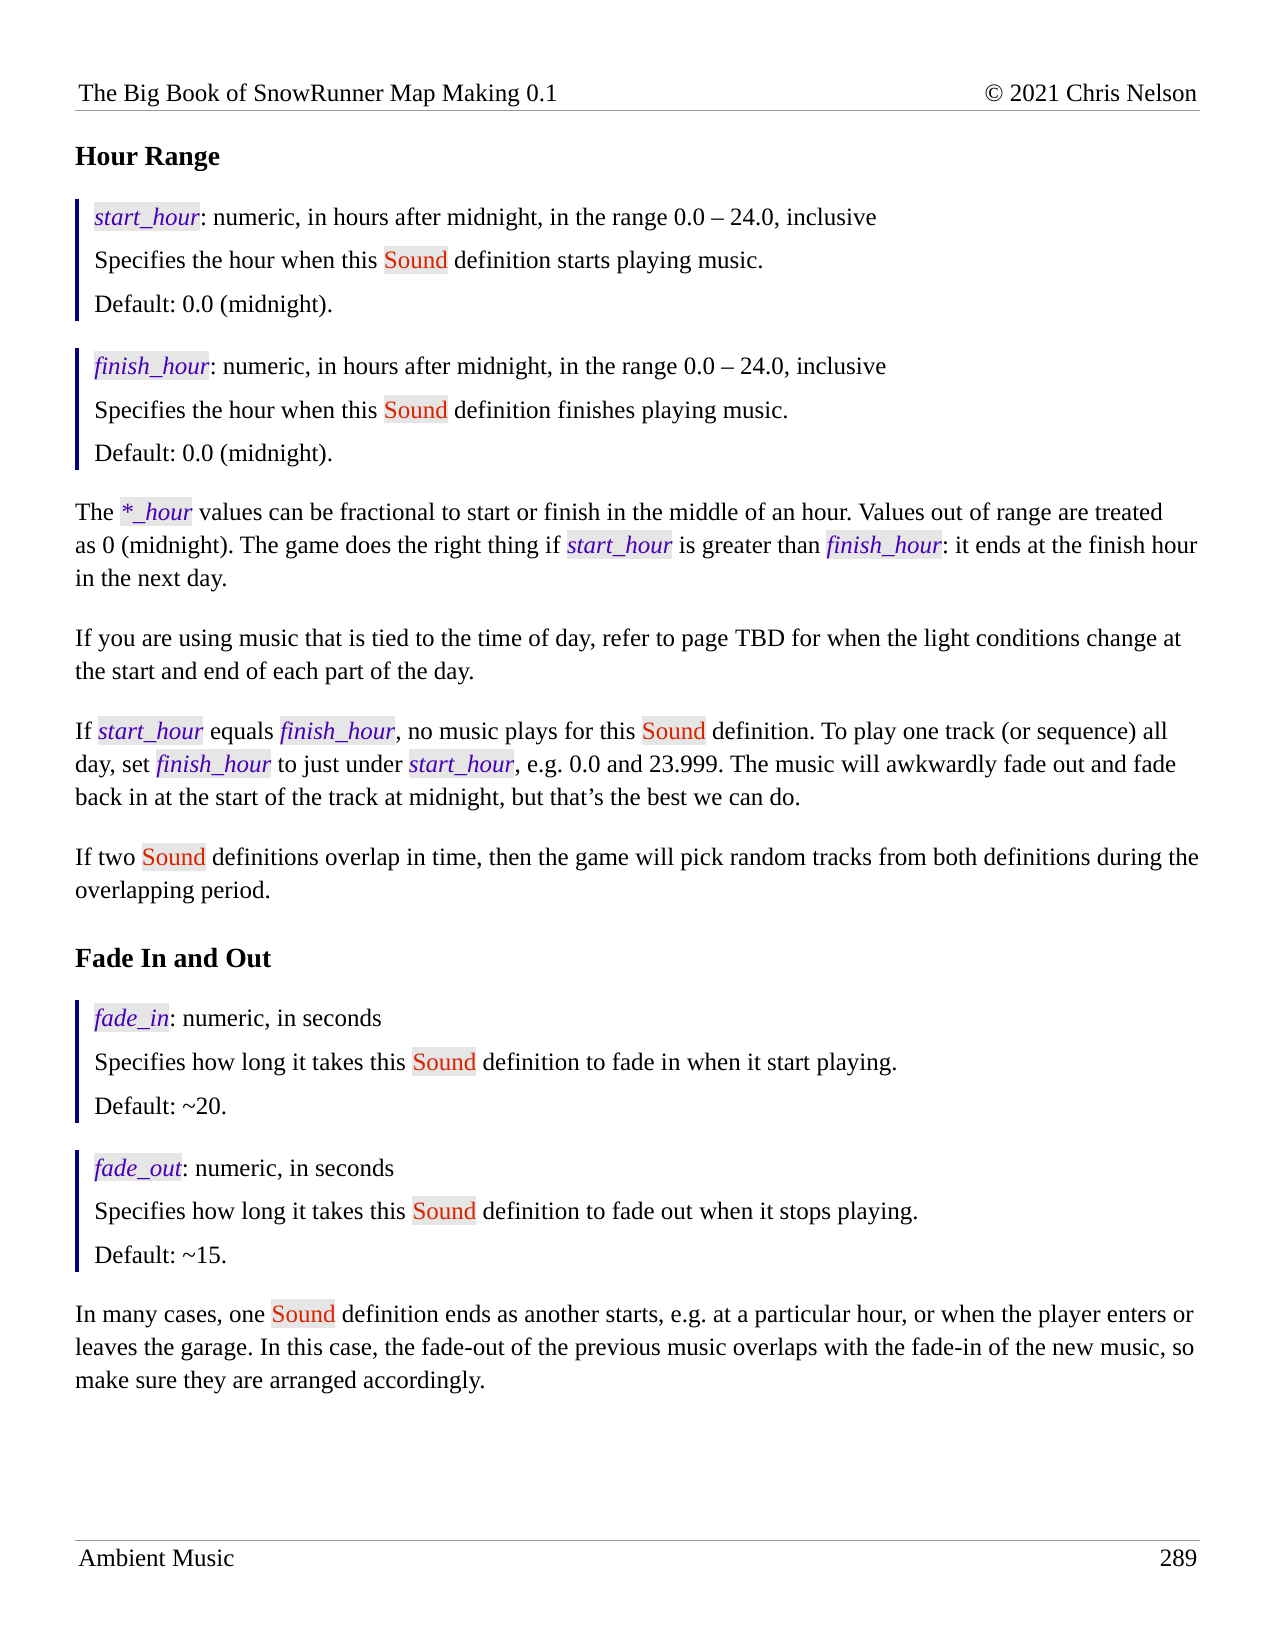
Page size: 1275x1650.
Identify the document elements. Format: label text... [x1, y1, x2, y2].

text Specifies the hour when this Sound definition finishes playing music. [79, 392, 1200, 423]
text Specifies the hour when this Sound definition starts playing music. [79, 242, 1200, 274]
text If two Sound definitions overlap in time, then the game will pick random tracks from both definitions during the overlapping period. [75, 842, 1200, 904]
text If you are using music that is tied to the time of day, refer to page TBD for when the light conditions change at the start and end of each part of the day. [75, 623, 1200, 685]
text Default: 0.0 (midnight). [79, 286, 1200, 321]
text Default: ~15. [79, 1237, 1200, 1272]
text Default: ~20. [79, 1088, 1200, 1123]
text fade_in: numeric, in seconds [79, 1000, 1200, 1032]
text start_hour: numeric, in hours after midnight, in the range 0.0 – 24.0, inclusive [79, 199, 1200, 231]
text If start_hour equals finish_hour, no music plays for this Sound definition. To play one track (or sequence) all day, set finish_hour to just under start_hour, e.g. 0.0 and 23.999. The music will awkwardly fade out and fade back in at the start of the track at midnight, but that’s the best we can do. [75, 716, 1200, 811]
text Specifies how long it takes this Sound definition to fade in when it start playing. [79, 1044, 1200, 1076]
text Specifies how long it takes this Sound definition to fade out when it stops playing. [79, 1193, 1200, 1225]
text In many cases, one Sound definition ends as another starts, e.g. at a particular hour, or when the player enters or leaves the garage. In this case, the fade-out of the previous music overlaps with the fade-in of the new music, so make sure they are arranged accordingly. [75, 1299, 1200, 1394]
subtitle Fade In and Out [75, 941, 1200, 973]
text Default: 0.0 (midnight). [79, 436, 1200, 470]
text finish_hour: numeric, in hours after midnight, in the range 0.0 – 24.0, inclusive [79, 348, 1200, 380]
text The *_hour values can be fractional to start or finish in the middle of an hour. Values out of range are treated as 0 (midnight). The game does the right thing if start_hour is greater than finish_hour: it ends at the finish hour in the next day. [75, 497, 1200, 592]
subtitle Hour Range [75, 140, 1200, 172]
text fade_out: numeric, in seconds [75, 1149, 1200, 1181]
